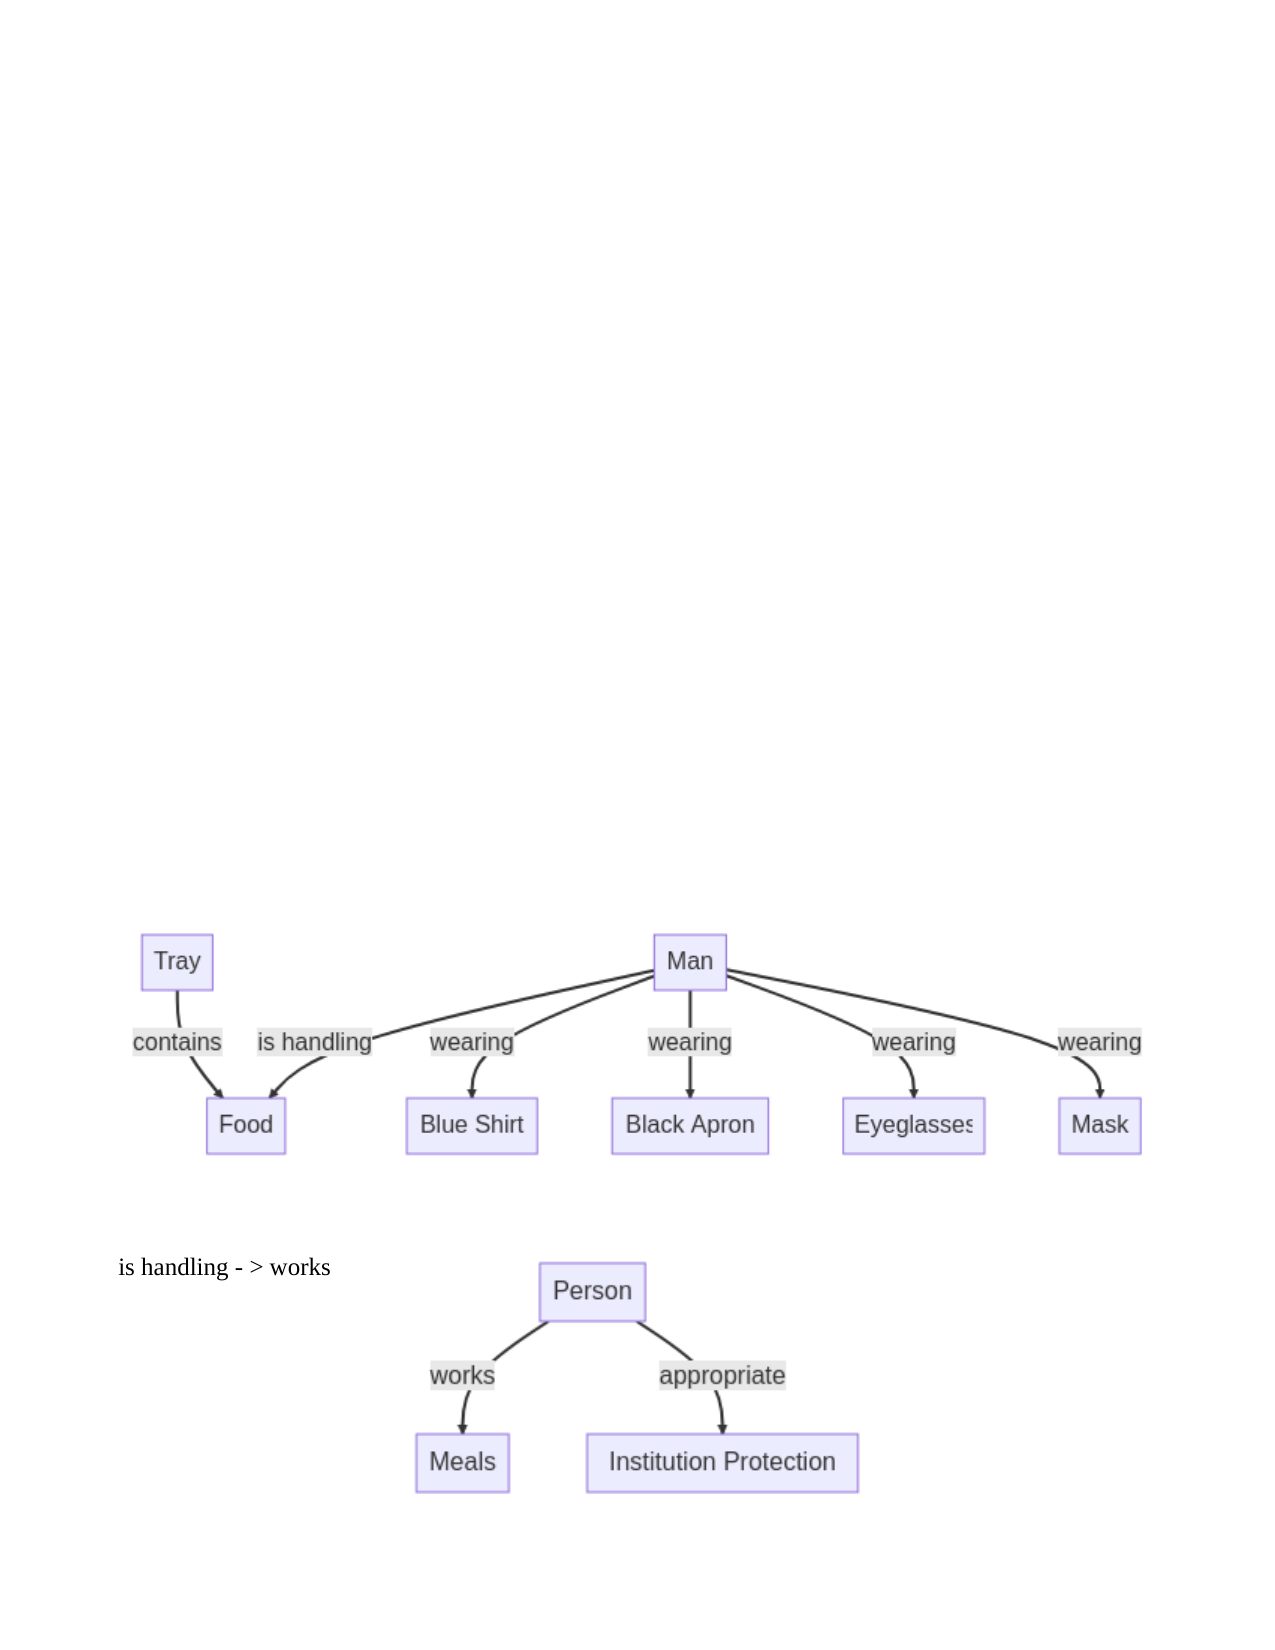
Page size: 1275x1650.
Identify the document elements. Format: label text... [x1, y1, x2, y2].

picture [404, 1251, 871, 1505]
text [871, 1252, 1157, 1281]
text is handling - > works [118, 1252, 404, 1281]
picture [118, 923, 1157, 1166]
